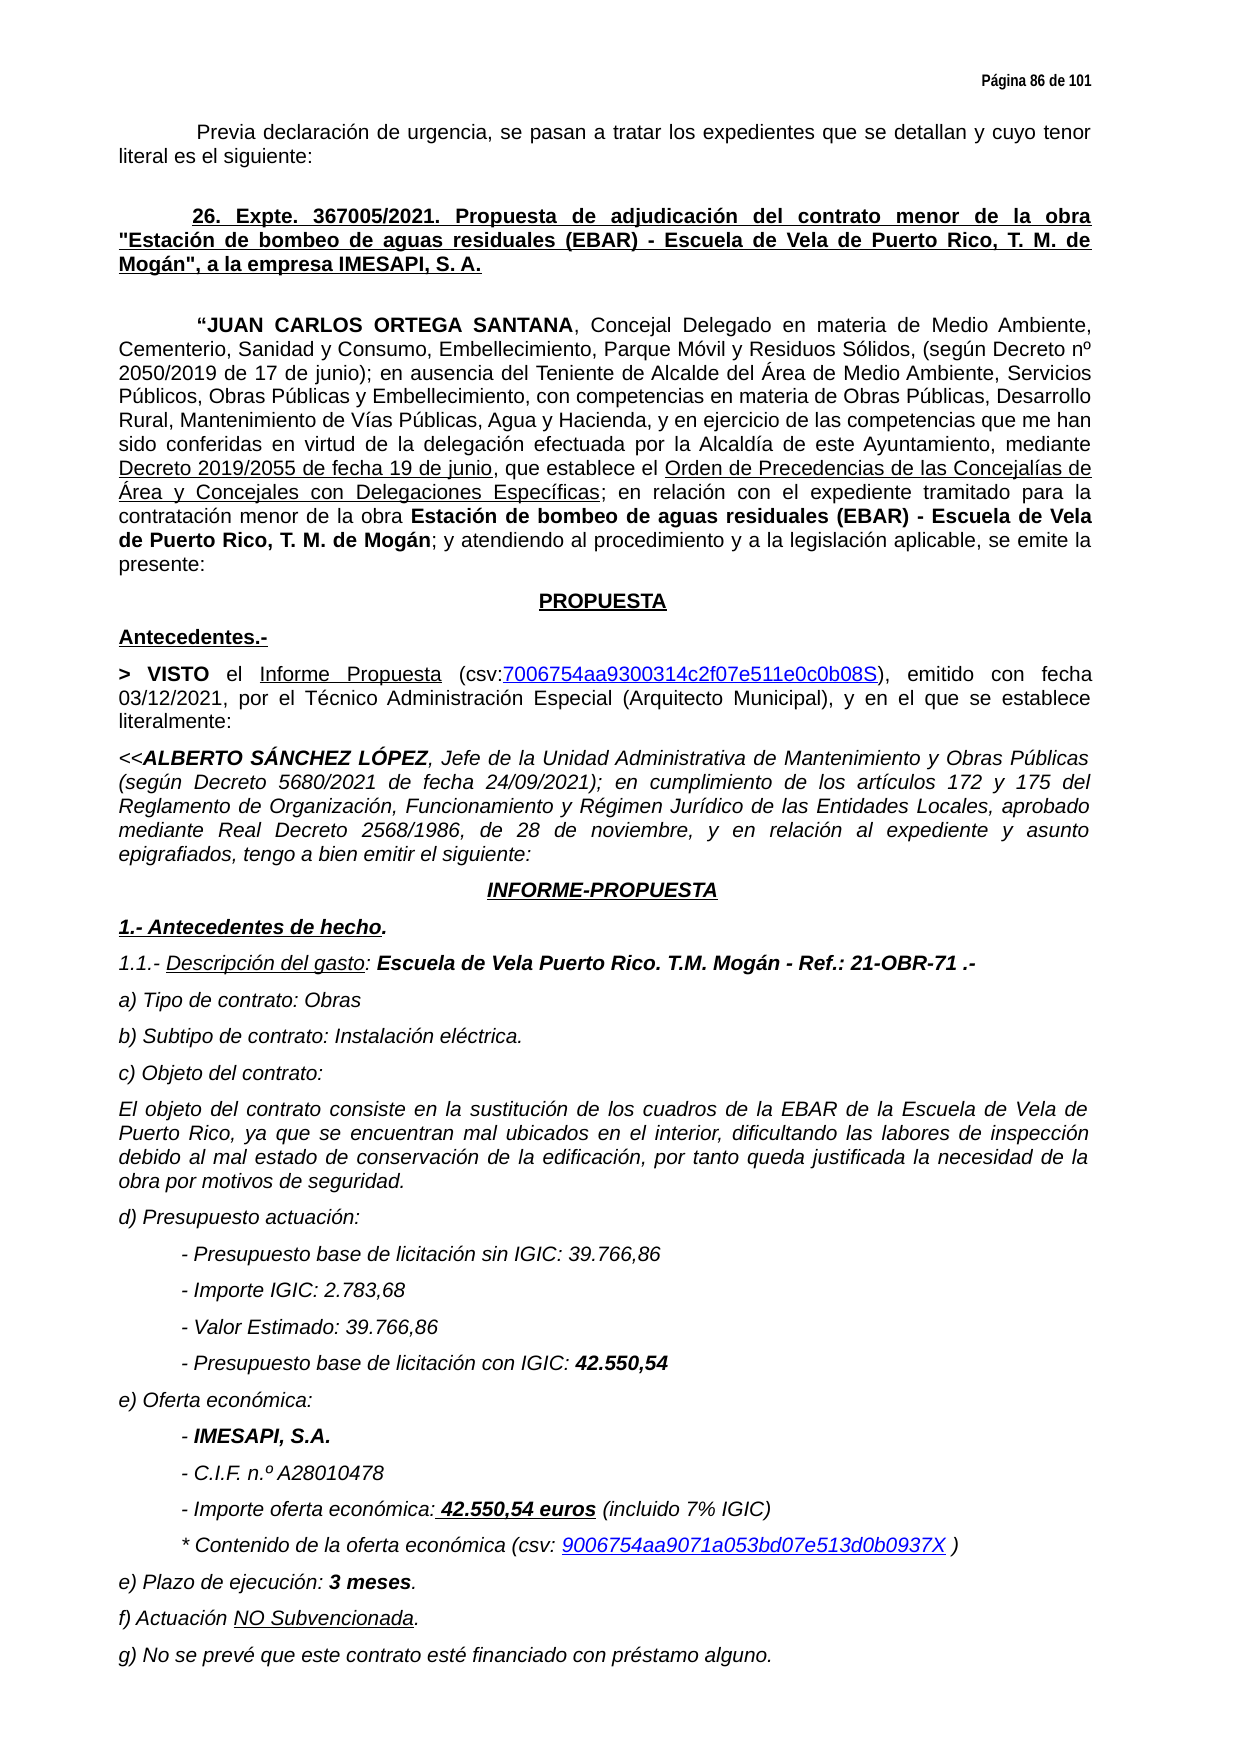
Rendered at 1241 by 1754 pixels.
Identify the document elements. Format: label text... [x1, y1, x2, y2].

text Previa declaración de urgencia, se pasan a tratar los expedientes que se detallan y cuyo tenor literal es el siguiente: [118, 120, 1092, 168]
text - Importe IGIC: 2.783,68 [181, 1278, 1092, 1302]
text c) Objeto del contrato: [118, 1060, 1092, 1084]
text Antecedentes.- [118, 625, 1092, 649]
text Mogán", a la empresa IMESAPI, S. A. [118, 250, 1092, 276]
text PROPUESTA [118, 588, 1092, 612]
text 1.- Antecedentes de hecho. [118, 914, 1092, 938]
text 26. Expte. 367005/2021. Propuesta de adjudicación del contrato menor de la obra "Estación de bombeo de aguas residuales (EBAR) - Escuela de Vela de Puerto Rico, T. M. de [118, 204, 1092, 249]
text e) Oferta económica: [118, 1387, 1092, 1411]
text <<ALBERTO SÁNCHEZ LÓPEZ, Jefe de la Unidad Administrativa de Mantenimiento y Obras Públicas (según Decreto 5680/2021 de fecha 24/09/2021); en cumplimiento de los artículos 172 y 175 del Reglamento de Organización, Funcionamiento y Régimen Jurídico de las Entidades Locales, aprobado mediante Real Decreto 2568/1986, de 28 de noviembre, y en relación al expediente y asunto epigrafiados, tengo a bien emitir el siguiente: [118, 746, 1092, 866]
text - IMESAPI, S.A. [181, 1424, 1092, 1448]
text * Contenido de la oferta económica (csv: 9006754aa9071a053bd07e513d0b0937X ) [181, 1533, 1092, 1557]
text - Importe oferta económica: 42.550,54 euros (incluido 7% IGIC) [181, 1497, 1092, 1521]
text - C.I.F. n.º A28010478 [181, 1460, 1092, 1484]
text 1.1.- Descripción del gasto: Escuela de Vela Puerto Rico. T.M. Mogán - Ref.: 21-OBR-71 .- [118, 951, 1092, 975]
text f) Actuación NO Subvencionada. [118, 1606, 1092, 1630]
text - Valor Estimado: 39.766,86 [181, 1314, 1092, 1338]
text “JUAN CARLOS ORTEGA SANTANA, Concejal Delegado en materia de Medio Ambiente, Cementerio, Sanidad y Consumo, Embellecimiento, Parque Móvil y Residuos Sólidos, (según Decreto nº 2050/2019 de 17 de junio); en ausencia del Teniente de Alcalde del Área de Medio Ambiente, Servicios Públicos, Obras Públicas y Embellecimiento, con competencias en materia de Obras Públicas, Desarrollo Rural, Mantenimiento de Vías Públicas, Agua y Hacienda, y en ejercicio de las competencias que me han sido conferidas en virtud de la delegación efectuada por la Alcaldía de este Ayuntamiento, mediante Decreto 2019/2055 de fecha 19 de junio, que establece el Orden de Precedencias de las Concejalías de Área y Concejales con Delegaciones Específicas; en relación con el expediente tramitado para la contratación menor de la obra Estación de bombeo de aguas residuales (EBAR) - Escuela de Vela de Puerto Rico, T. M. de Mogán; y atendiendo al procedimiento y a la legislación aplicable, se emite la presente: [118, 312, 1092, 576]
text - Presupuesto base de licitación con IGIC: 42.550,54 [181, 1351, 1092, 1375]
text d) Presupuesto actuación: [118, 1205, 1092, 1229]
text - Presupuesto base de licitación sin IGIC: 39.766,86 [181, 1242, 1092, 1266]
text INFORME-PROPUESTA [118, 878, 1092, 902]
text El objeto del contrato consiste en la sustitución de los cuadros de la EBAR de la Escuela de Vela de Puerto Rico, ya que se encuentran mal ubicados en el interior, dificultando las labores de inspección debido al mal estado de conservación de la edificación, por tanto queda justificada la necesidad de la obra por motivos de seguridad. [118, 1097, 1092, 1193]
text g) No se prevé que este contrato esté financiado con préstamo alguno. [118, 1643, 1092, 1667]
text > VISTO el Informe Propuesta (csv:7006754aa9300314c2f07e511e0c0b08S), emitido con fecha 03/12/2021, por el Técnico Administración Especial (Arquitecto Municipal), y en el que se establece literalmente: [118, 661, 1092, 733]
text b) Subtipo de contrato: Instalación eléctrica. [118, 1024, 1092, 1048]
text a) Tipo de contrato: Obras [118, 987, 1092, 1011]
text e) Plazo de ejecución: 3 meses. [118, 1570, 1092, 1594]
